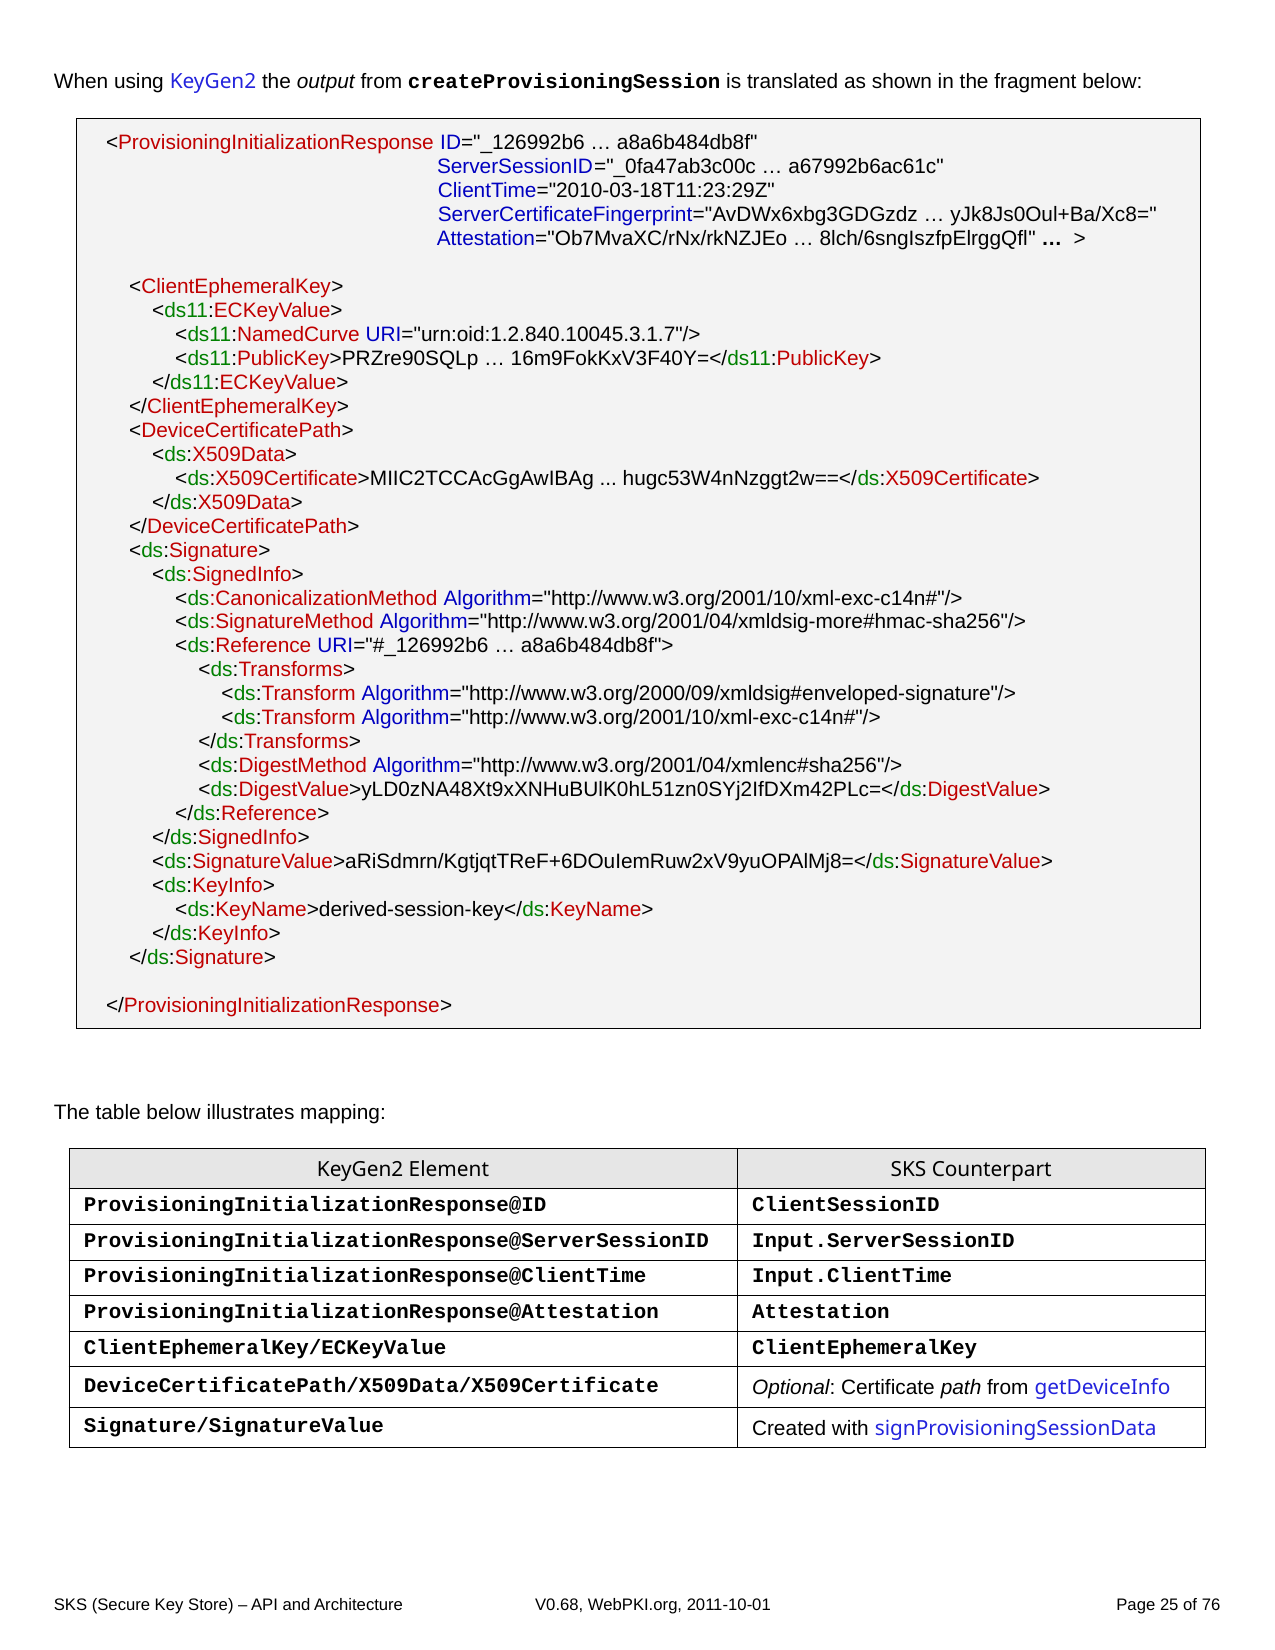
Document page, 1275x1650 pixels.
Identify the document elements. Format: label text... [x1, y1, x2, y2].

table_cell ProvisioningInitializationResponse@ServerSessionID [70, 1225, 737, 1259]
table_header KeyGen2 Element [70, 1149, 737, 1188]
table_cell Optional: Certificate path from getDeviceInfo [738, 1367, 1205, 1407]
table_cell ClientEphemeralKey/ECKeyValue [70, 1332, 737, 1366]
table_cell Input.ServerSessionID [738, 1225, 1205, 1259]
table_cell Created with signProvisioningSessionData [738, 1408, 1205, 1447]
table_cell Signature/SignatureValue [70, 1408, 737, 1447]
table_header <ProvisioningInitializationResponse ID="_126992b6 … a8a6b484db8f" ServerSessionID="_0fa47ab3c00c … a67992b6ac61c" ClientTime="2010-03-18T11:23:29Z" ServerCertificateFingerprint="AvDWx6xbg3GDGzdz … yJk8Js0Oul+Ba/Xc8=" Attestation="Ob7MvaXC/rNx/rkNZJEo … 8lch/6sngIszfpElrggQfl" … > <ClientEphemeralKey> <ds11:ECKeyValue> <ds11:NamedCurve URI="urn:oid:1.2.840.10045.3.1.7"/> <ds11:PublicKey>PRZre90SQLp … 16m9FokKxV3F40Y=</ds11:PublicKey> </ds11:ECKeyValue> </ClientEphemeralKey> <DeviceCertificatePath> <ds:X509Data> <ds:X509Certificate>MIIC2TCCAcGgAwIBAg ... hugc53W4nNzggt2w==</ds:X509Certificate> </ds:X509Data> </DeviceCertificatePath> <ds:Signature> <ds:SignedInfo> <ds:CanonicalizationMethod Algorithm="http://www.w3.org/2001/10/xml-exc-c14n#"/> <ds:SignatureMethod Algorithm="http://www.w3.org/2001/04/xmldsig-more#hmac-sha256"/> <ds:Reference URI="#_126992b6 … a8a6b484db8f"> <ds:Transforms> <ds:Transform Algorithm="http://www.w3.org/2000/09/xmldsig#enveloped-signature"/> <ds:Transform Algorithm="http://www.w3.org/2001/10/xml-exc-c14n#"/> </ds:Transforms> <ds:DigestMethod Algorithm="http://www.w3.org/2001/04/xmlenc#sha256"/> <ds:DigestValue>yLD0zNA48Xt9xXNHuBUlK0hL51zn0SYj2IfDXm42PLc=</ds:DigestValue> </ds:Reference> </ds:SignedInfo> <ds:SignatureValue>aRiSdmrn/KgtjqtTReF+6DOuIemRuw2xV9yuOPAlMj8=</ds:SignatureValue> <ds:KeyInfo> <ds:KeyName>derived-session-key</ds:KeyName> </ds:KeyInfo> </ds:Signature> </ProvisioningInitializationResponse> [77, 119, 1200, 1028]
table_cell Attestation [738, 1296, 1205, 1331]
table_cell DeviceCertificatePath/X509Data/X509Certificate [70, 1367, 737, 1407]
table_cell ProvisioningInitializationResponse@Attestation [70, 1296, 737, 1331]
text When using KeyGen2 the output from createProvisioningSession is translated as shown in the fragment below: [54, 66, 1221, 118]
table_cell Input.ClientTime [738, 1261, 1205, 1295]
table_cell ClientEphemeralKey [738, 1332, 1205, 1366]
table_header SKS Counterpart [738, 1149, 1205, 1188]
table_cell ProvisioningInitializationResponse@ClientTime [70, 1261, 737, 1295]
text The table below illustrates mapping: [54, 1100, 1221, 1148]
table_cell ClientSessionID [738, 1189, 1205, 1224]
table_cell ProvisioningInitializationResponse@ID [70, 1189, 737, 1224]
